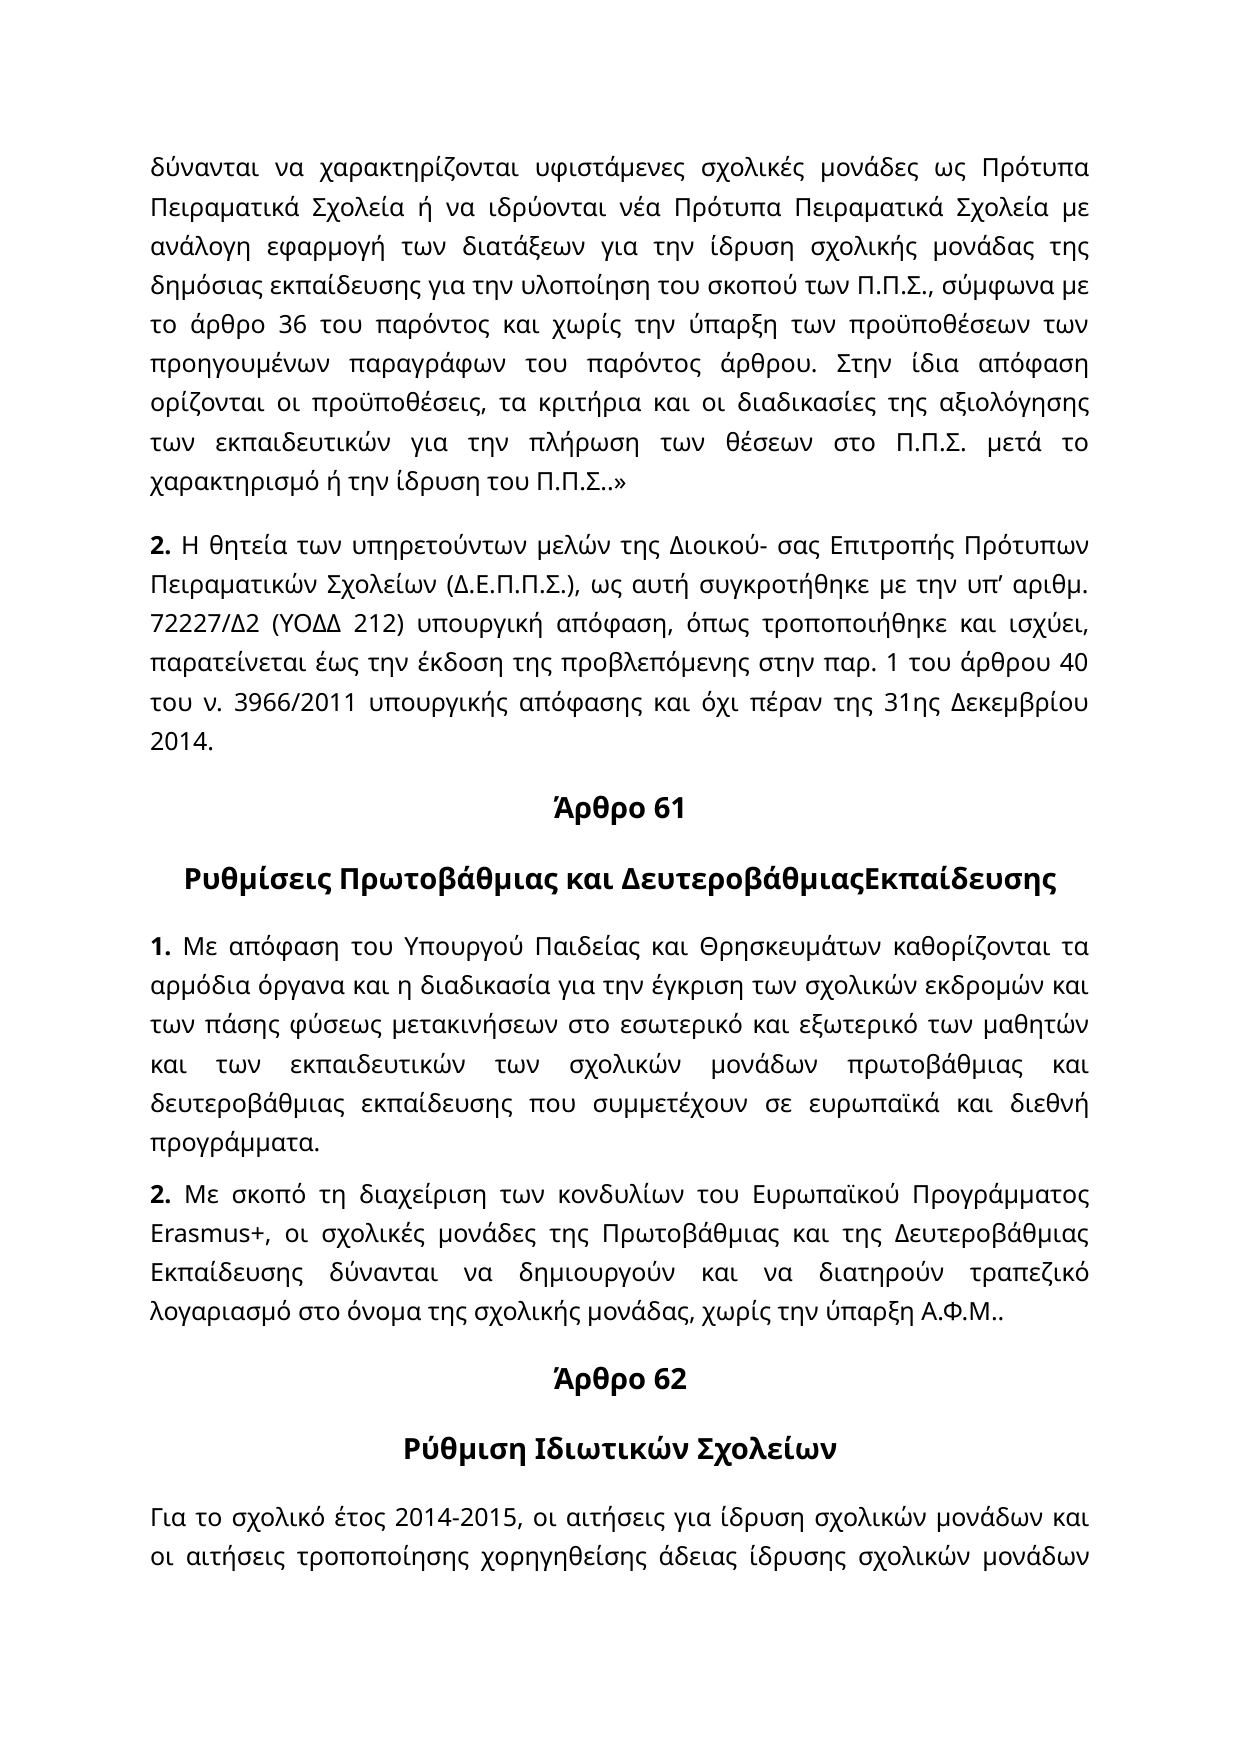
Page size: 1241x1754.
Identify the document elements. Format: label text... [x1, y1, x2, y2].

text 1. Με απόφαση του Υπουργού Παιδείας και Θρησκευμάτων καθορίζονται τα αρμόδια όργανα και η διαδικασία για την έγκριση των σχολικών εκδρομών και των πάσης φύσεως μετακινήσεων στο εσωτερικό και εξωτερικό των μαθητών και των εκπαιδευτικών των σχολικών μονάδων πρωτοβάθμιας και δευτεροβάθμιας εκπαίδευσης που συμμετέχουν σε ευρωπαϊκά και διεθνή προγράμματα. [150, 929, 1090, 1159]
subtitle Ρυθμίσεις Πρωτοβάθμιας και ΔευτεροβάθμιαςΕκπαίδευσης [150, 858, 1090, 898]
text δύνανται να χαρακτηρίζονται υφιστάμενες σχολικές μονάδες ως Πρότυπα Πειραματικά Σχολεία ή να ιδρύονται νέα Πρότυπα Πειραματικά Σχολεία με ανάλογη εφαρμογή των διατάξεων για την ίδρυση σχολικής μονάδας της δημόσιας εκπαίδευσης για την υλοποίηση του σκοπού των Π.Π.Σ., σύμφωνα με το άρθρο 36 του παρόντος και χωρίς την ύπαρξη των προϋποθέσεων των προηγουμένων παραγράφων του παρόντος άρθρου. Στην ίδια απόφαση ορίζονται οι προϋποθέσεις, τα κριτήρια και οι διαδικασίες της αξιολόγησης των εκπαιδευτικών για την πλήρωση των θέσεων στο Π.Π.Σ. μετά το χαρακτηρισμό ή την ίδρυση του Π.Π.Σ..» [150, 150, 1090, 497]
subtitle Άρθρο 62 [150, 1358, 1090, 1398]
subtitle Ρύθμιση Ιδιωτικών Σχολείων [150, 1428, 1090, 1468]
subtitle Άρθρο 61 [150, 787, 1090, 827]
text 2. Η θητεία των υπηρετούντων μελών της Διοικού- σας Επιτροπής Πρότυπων Πειραματικών Σχολείων (Δ.Ε.Π.Π.Σ.), ως αυτή συγκροτήθηκε με την υπ’ αριθμ. 72227/Δ2 (ΥΟΔΔ 212) υπουργική απόφαση, όπως τροποποιήθηκε και ισχύει, παρατείνεται έως την έκδοση της προβλεπόμενης στην παρ. 1 του άρθρου 40 του ν. 3966/2011 υπουργικής απόφασης και όχι πέραν της 31ης Δεκεμβρίου 2014. [150, 527, 1090, 757]
text Για το σχολικό έτος 2014-2015, οι αιτήσεις για ίδρυση σχολικών μονάδων και οι αιτήσεις τροποποίησης χορηγηθείσης άδειας ίδρυσης σχολικών μονάδων [150, 1499, 1090, 1572]
text 2. Με σκοπό τη διαχείριση των κονδυλίων του Ευρωπαϊκού Προγράμματος Erasmus+, οι σχολικές μονάδες της Πρωτοβάθμιας και της Δευτεροβάθμιας Εκπαίδευσης δύνανται να δημιουργούν και να διατηρούν τραπεζικό λογαριασμό στο όνομα της σχολικής μονάδας, χωρίς την ύπαρξη Α.Φ.Μ.. [150, 1176, 1090, 1328]
